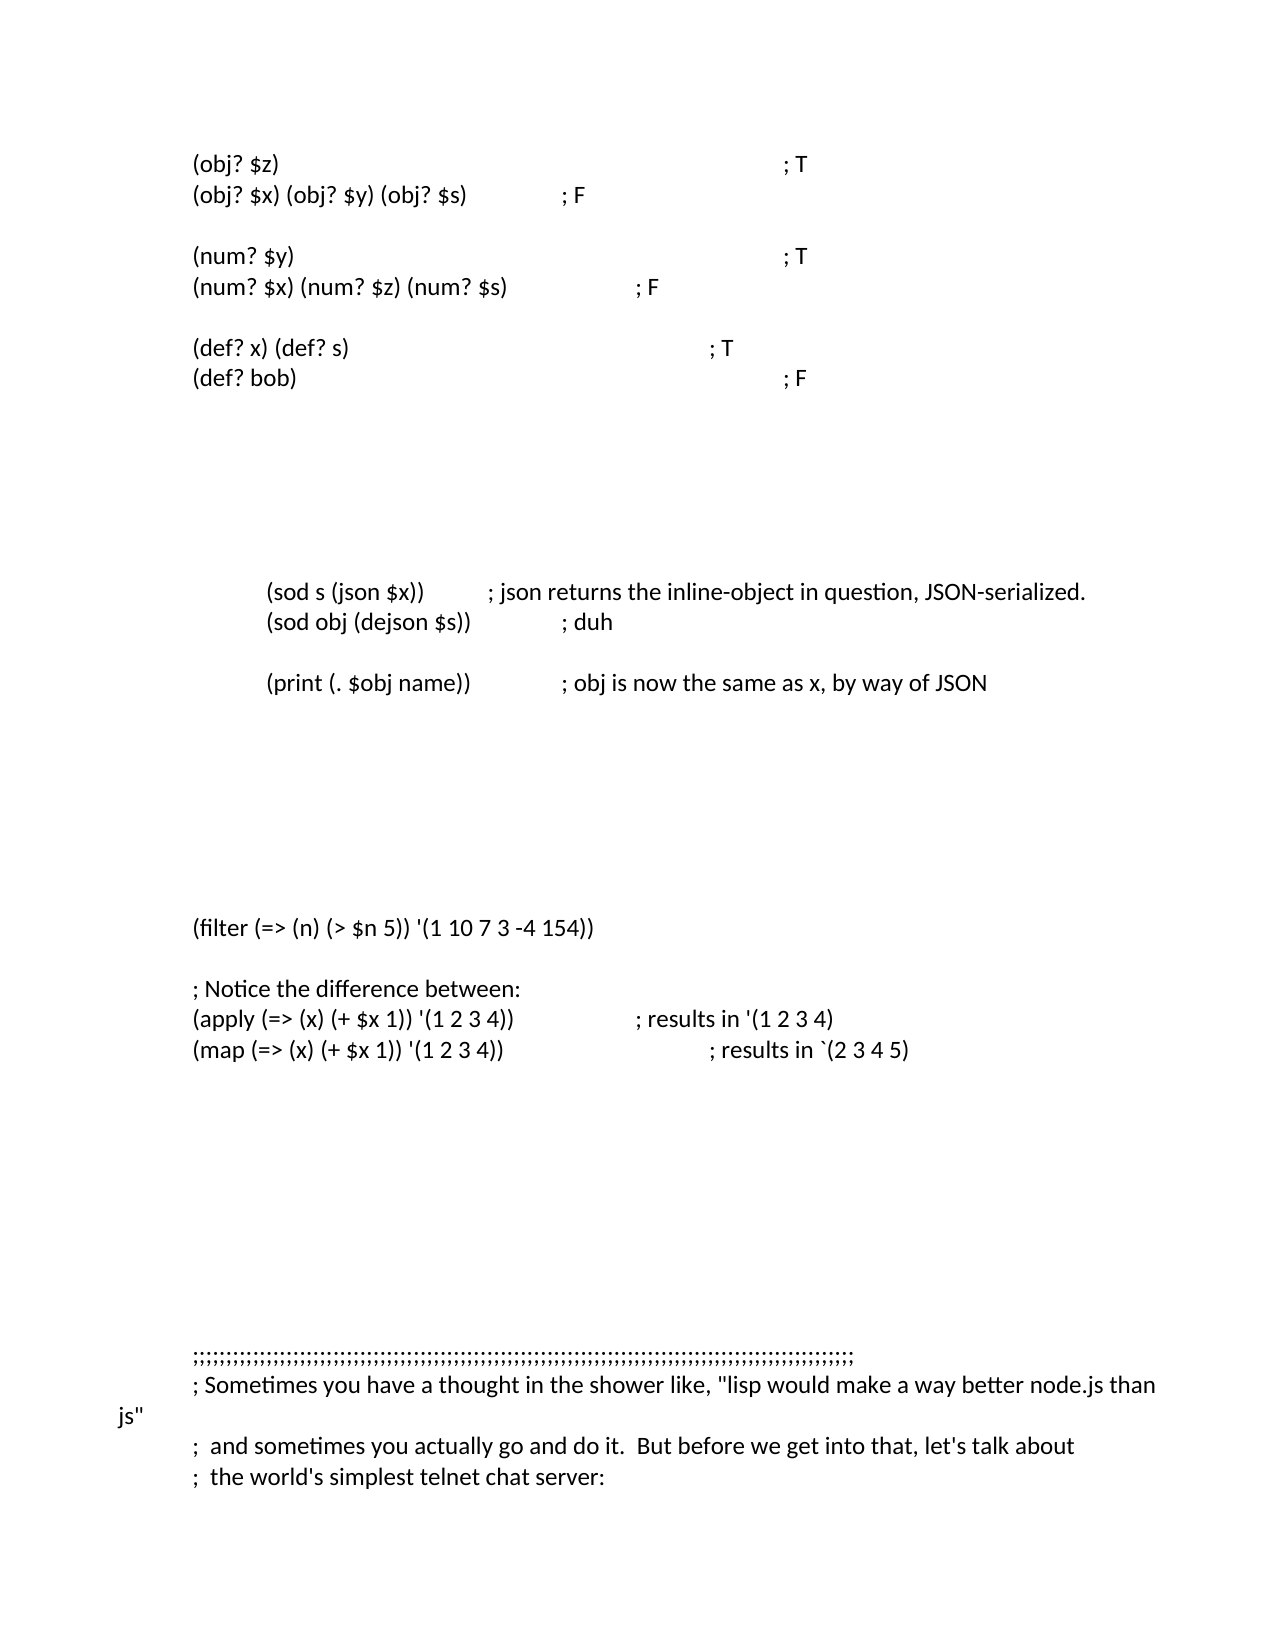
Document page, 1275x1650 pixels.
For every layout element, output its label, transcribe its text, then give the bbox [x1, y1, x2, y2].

text (filter (=> (n) (> $n 5)) '(1 10 7 3 -4 154)) [118, 912, 1157, 942]
text (apply (=> (x) (+ $x 1)) '(1 2 3 4)) ; results in '(1 2 3 4) [118, 1003, 1157, 1034]
text (map (=> (x) (+ $x 1)) '(1 2 3 4)) ; results in `(2 3 4 5) [118, 1034, 1157, 1064]
text ; and sometimes you actually go and do it. But before we get into that, let's talk about [118, 1431, 1157, 1461]
text (def? bob) ; F [118, 362, 1157, 393]
text (num? $y) ; T [118, 240, 1157, 271]
text ;;;;;;;;;;;;;;;;;;;;;;;;;;;;;;;;;;;;;;;;;;;;;;;;;;;;;;;;;;;;;;;;;;;;;;;;;;;;;;;;;;;;;;;;;;;;;;;;;;; [118, 1339, 1157, 1369]
text ; Notice the difference between: [118, 973, 1157, 1003]
text ; Sometimes you have a thought in the shower like, "lisp would make a way better node.js than js" [118, 1369, 1157, 1431]
text (sod s (json $x)) ; json returns the inline-object in question, JSON-serialized. [118, 576, 1157, 606]
text ; the world's simplest telnet chat server: [118, 1461, 1157, 1492]
text (print (. $obj name)) ; obj is now the same as x, by way of JSON [118, 667, 1157, 698]
text (num? $x) (num? $z) (num? $s) ; F [118, 271, 1157, 301]
text (def? x) (def? s) ; T [118, 332, 1157, 362]
text (sod obj (dejson $s)) ; duh [118, 606, 1157, 637]
text (obj? $x) (obj? $y) (obj? $s) ; F [118, 179, 1157, 210]
text (obj? $z) ; T [118, 149, 1157, 179]
